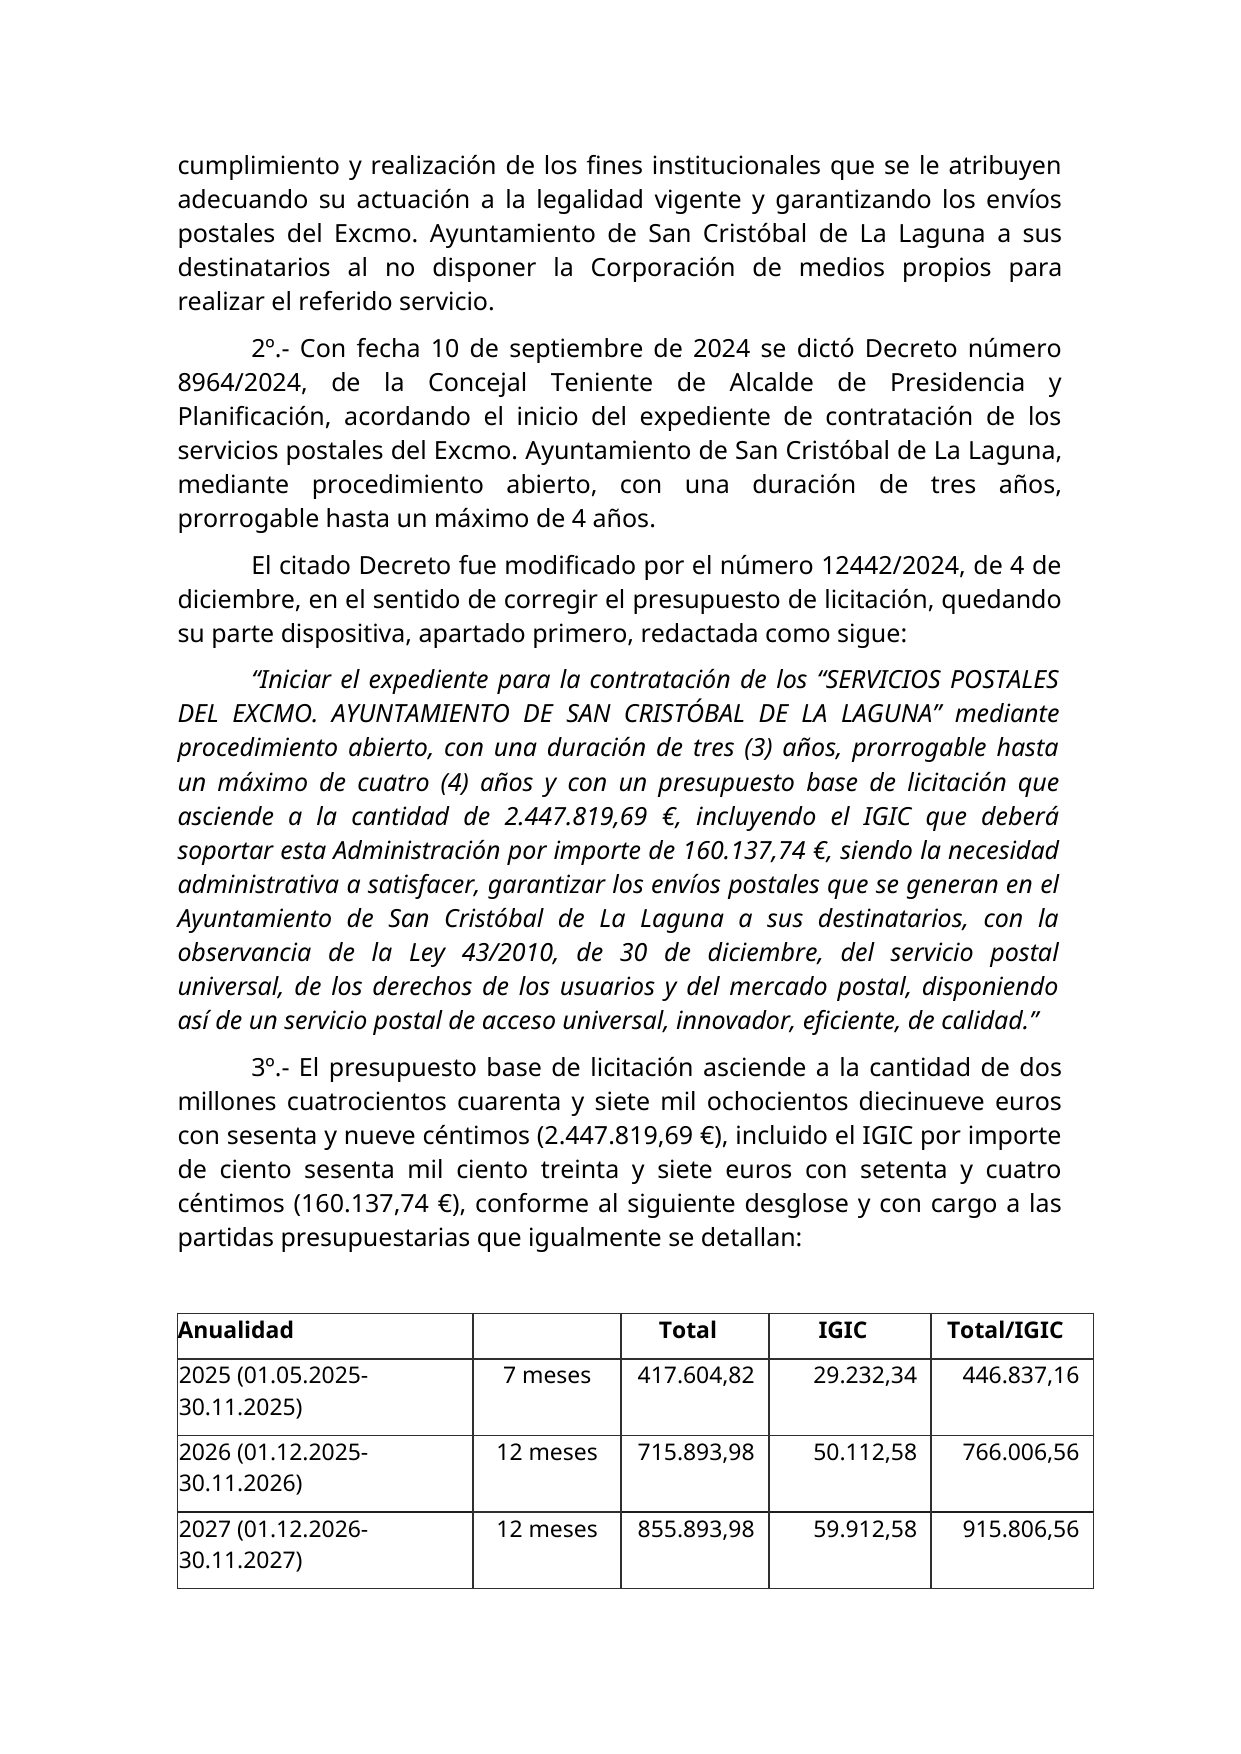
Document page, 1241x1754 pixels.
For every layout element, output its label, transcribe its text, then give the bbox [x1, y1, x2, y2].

text 3º.- El presupuesto base de licitación asciende a la cantidad de dos millones cuatrocientos cuarenta y siete mil ochocientos diecinueve euros con sesenta y nueve céntimos (2.447.819,69 €), incluido el IGIC por importe de ciento sesenta mil ciento treinta y siete euros con setenta y cuatro céntimos (160.137,74 €), conforme al siguiente desglose y con cargo a las partidas presupuestarias que igualmente se detallan: [177, 1049, 1063, 1253]
table_cell 29.232,34 [770, 1360, 930, 1434]
table_cell 715.893,98 [622, 1436, 768, 1511]
table_cell 7 meses [474, 1360, 620, 1434]
table_cell 2026 (01.12.2025-30.11.2026) [178, 1436, 472, 1511]
table_header Anualidad [178, 1314, 472, 1358]
text 2º.- Con fecha 10 de septiembre de 2024 se dictó Decreto número 8964/2024, de la Concejal Teniente de Alcalde de Presidencia y Planificación, acordando el inicio del expediente de contratación de los servicios postales del Excmo. Ayuntamiento de San Cristóbal de La Laguna, mediante procedimiento abierto, con una duración de tres años, prorrogable hasta un máximo de 4 años. [177, 330, 1063, 535]
text El citado Decreto fue modificado por el número 12442/2024, de 4 de diciembre, en el sentido de corregir el presupuesto de licitación, quedando su parte dispositiva, apartado primero, redactada como sigue: [177, 547, 1063, 649]
table_cell 915.806,56 [932, 1513, 1093, 1588]
table_cell 446.837,16 [932, 1360, 1093, 1434]
table_cell 50.112,58 [770, 1436, 930, 1511]
table_cell 59.912,58 [770, 1513, 930, 1588]
table_cell 855.893,98 [622, 1513, 768, 1588]
table_header Total [622, 1314, 768, 1358]
table_header [474, 1314, 620, 1358]
text “Iniciar el expediente para la contratación de los “SERVICIOS POSTALES DEL EXCMO. AYUNTAMIENTO DE SAN CRISTÓBAL DE LA LAGUNA” mediante procedimiento abierto, con una duración de tres (3) años, prorrogable hasta un máximo de cuatro (4) años y con un presupuesto base de licitación que asciende a la cantidad de 2.447.819,69 €, incluyendo el IGIC que deberá soportar esta Administración por importe de 160.137,74 €, siendo la necesidad administrativa a satisfacer, garantizar los envíos postales que se generan en el Ayuntamiento de San Cristóbal de La Laguna a sus destinatarios, con la observancia de la Ley 43/2010, de 30 de diciembre, del servicio postal universal, de los derechos de los usuarios y del mercado postal, disponiendo así de un servicio postal de acceso universal, innovador, eficiente, de calidad.” [177, 662, 1063, 1037]
table_cell 2025 (01.05.2025-30.11.2025) [178, 1360, 472, 1434]
table_cell 12 meses [474, 1513, 620, 1588]
table_cell 766.006,56 [932, 1436, 1093, 1511]
table_header Total/IGIC [932, 1314, 1093, 1358]
text cumplimiento y realización de los fines institucionales que se le atribuyen adecuando su actuación a la legalidad vigente y garantizando los envíos postales del Excmo. Ayuntamiento de San Cristóbal de La Laguna a sus destinatarios al no disponer la Corporación de medios propios para realizar el referido servicio. [177, 148, 1063, 318]
table_cell 417.604,82 [622, 1360, 768, 1434]
table_header IGIC [770, 1314, 930, 1358]
table_cell 12 meses [474, 1436, 620, 1511]
table_cell 2027 (01.12.2026-30.11.2027) [178, 1513, 472, 1588]
